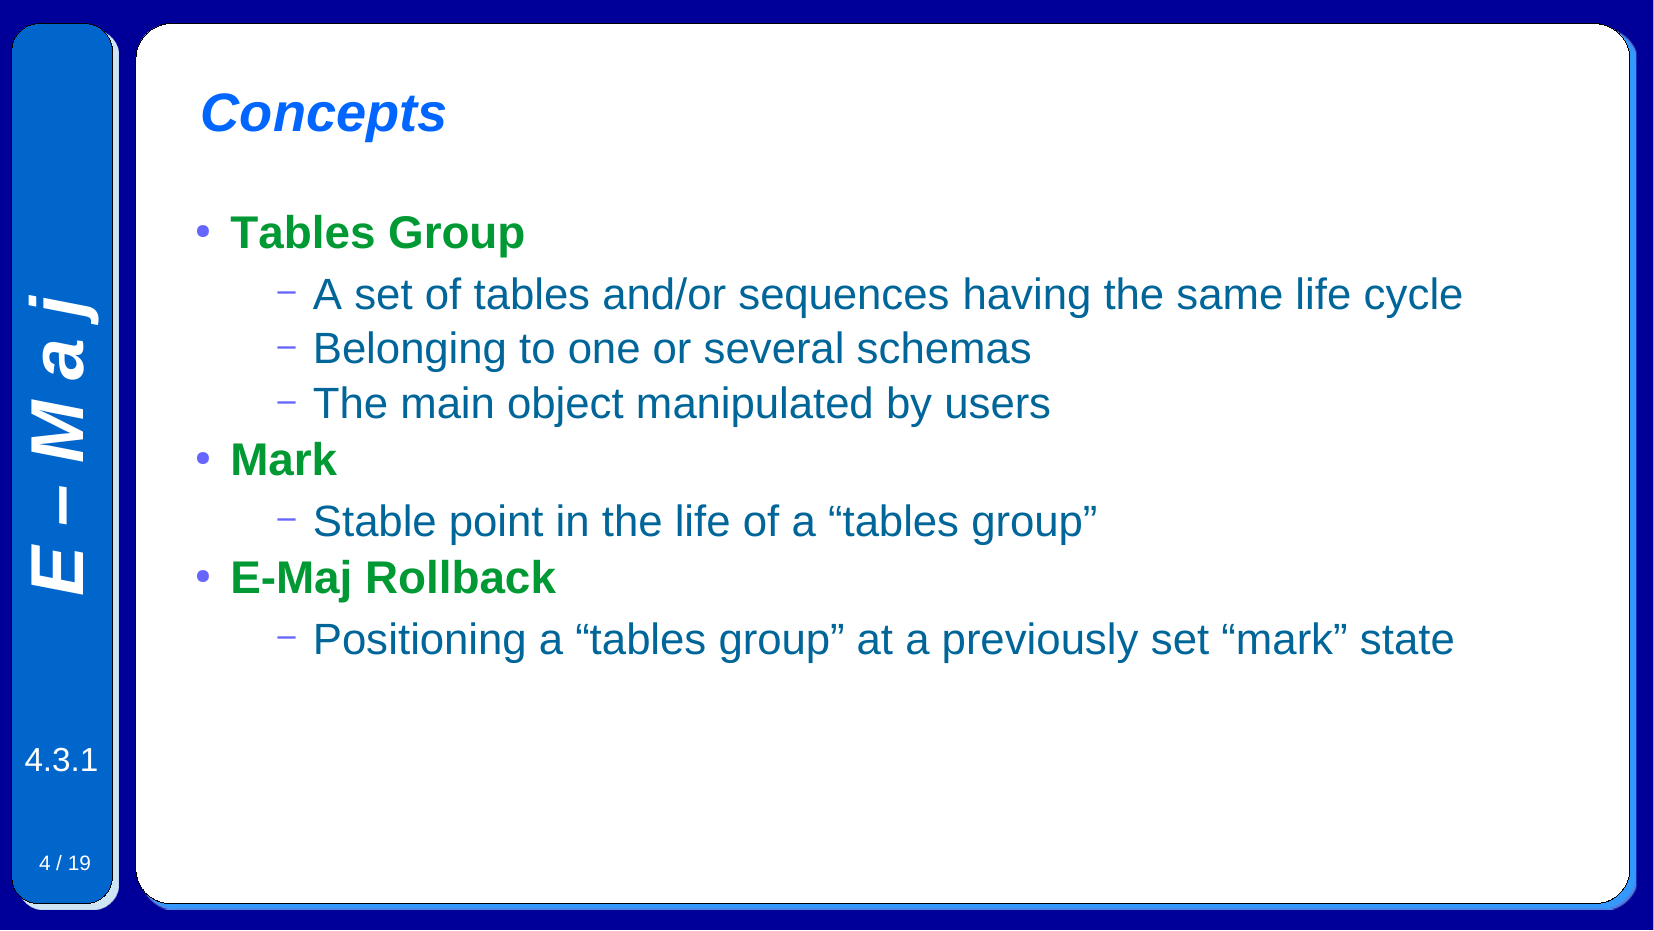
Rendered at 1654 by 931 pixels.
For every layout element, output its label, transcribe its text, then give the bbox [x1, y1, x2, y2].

title Concepts [200, 34, 1575, 191]
list Tables Group A set of tables and/or sequences having the same life cycle Belonging to one or several schemas The main object manipulated by users Mark Stable point in the life of a “tables group” E-Maj Rollback Positioning a “tables group” at a previously set “mark” state [177, 206, 1587, 827]
